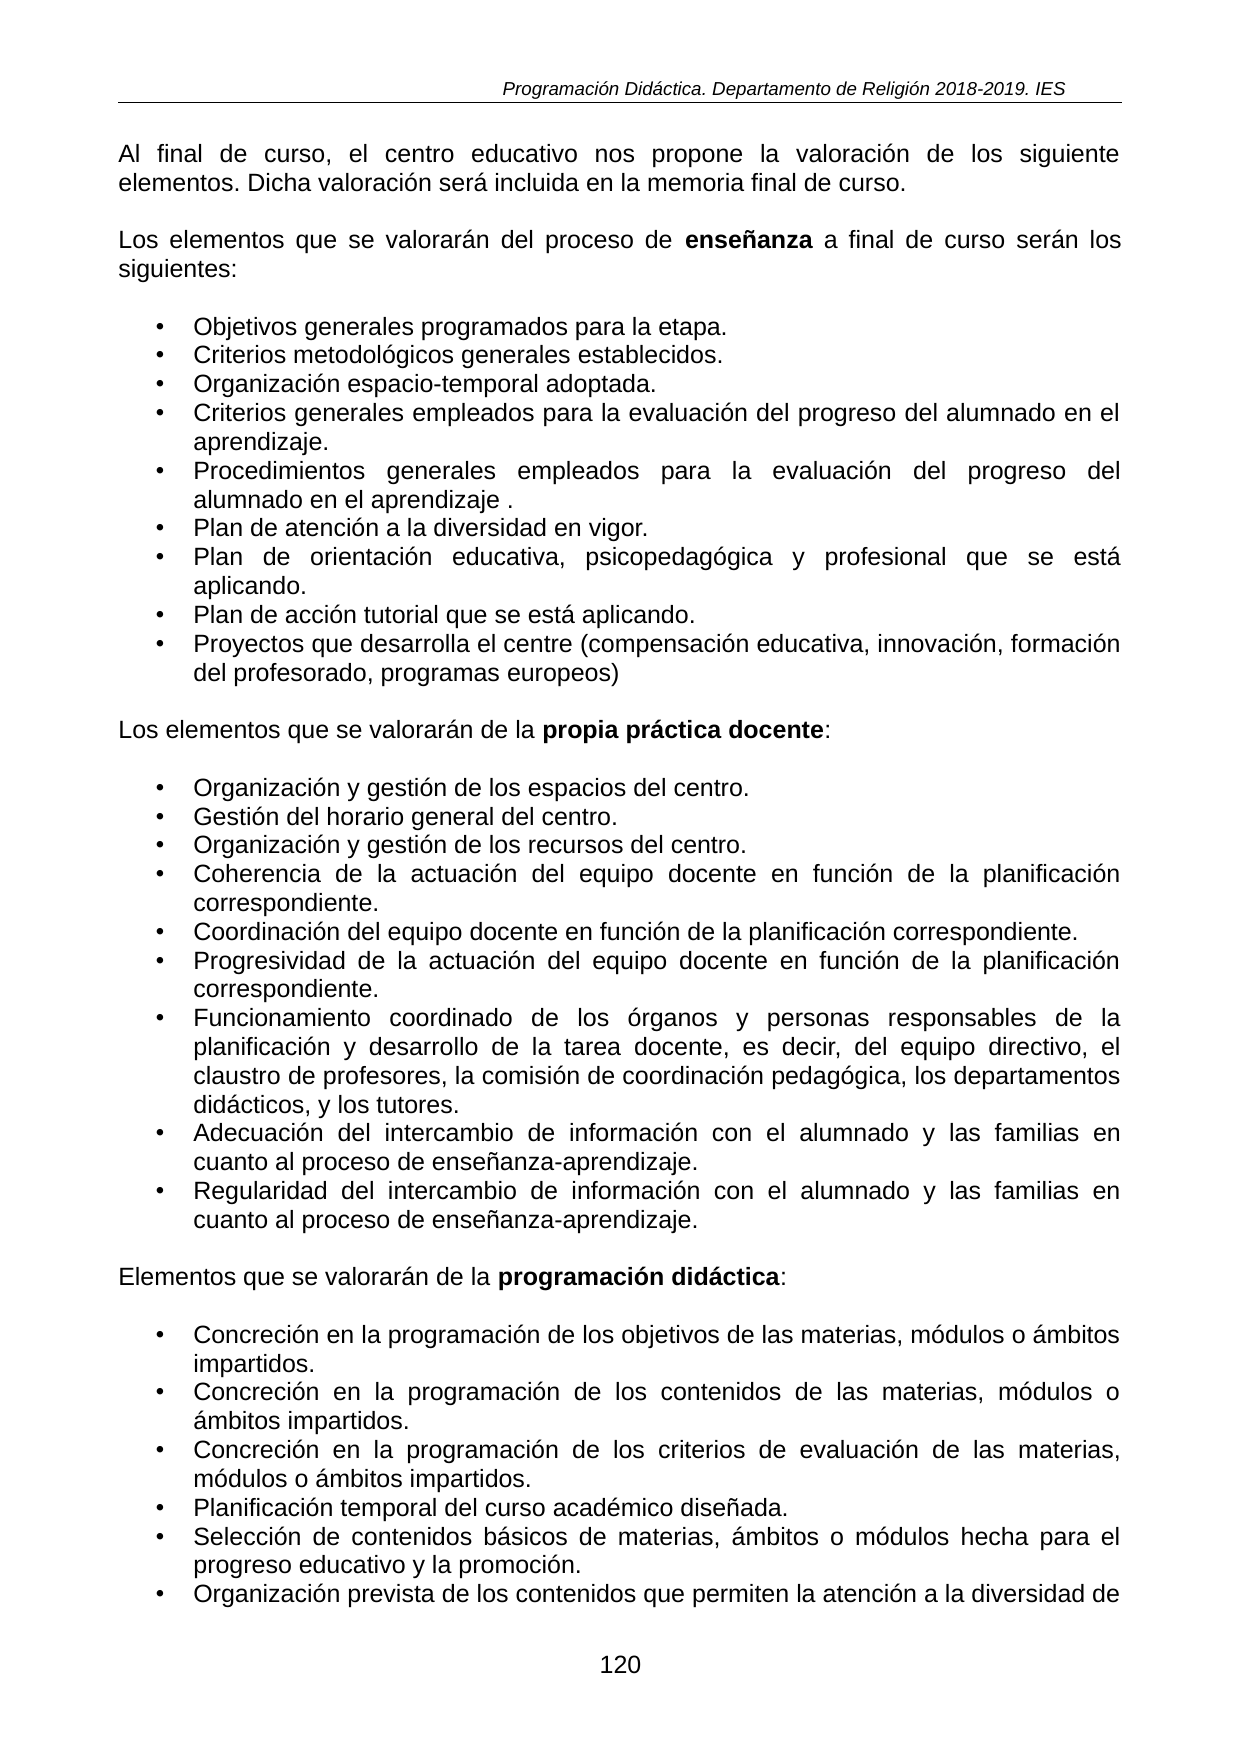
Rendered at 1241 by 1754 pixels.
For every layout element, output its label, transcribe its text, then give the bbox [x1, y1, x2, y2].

list Procedimientos generales empleados para la evaluación del progreso del alumnado en el aprendizaje . [156, 456, 1122, 513]
list Concreción en la programación de los contenidos de las materias, módulos o ámbitos impartidos. [156, 1377, 1122, 1435]
list Plan de atención a la diversidad en vigor. [156, 513, 1122, 542]
list Organización y gestión de los espacios del centro. [156, 773, 1122, 801]
list Selección de contenidos básicos de materias, ámbitos o módulos hecha para el progreso educativo y la promoción. [156, 1521, 1122, 1579]
list Funcionamiento coordinado de los órganos y personas responsables de la planificación y desarrollo de la tarea docente, es decir, del equipo directivo, el claustro de profesores, la comisión de coordinación pedagógica, los departamentos didácticos, y los tutores. [156, 1003, 1122, 1118]
list Regularidad del intercambio de información con el alumnado y las familias en cuanto al proceso de enseñanza-aprendizaje. [156, 1176, 1122, 1233]
list Adecuación del intercambio de información con el alumnado y las familias en cuanto al proceso de enseñanza-aprendizaje. [156, 1118, 1122, 1176]
list Concreción en la programación de los criterios de evaluación de las materias, módulos o ámbitos impartidos. [156, 1435, 1122, 1493]
list Concreción en la programación de los objetivos de las materias, módulos o ámbitos impartidos. [156, 1320, 1122, 1377]
text Al final de curso, el centro educativo nos propone la valoración de los siguiente elementos. Dicha valoración será incluida en la memoria final de curso. [118, 139, 1122, 197]
list Coherencia de la actuación del equipo docente en función de la planificación correspondiente. [156, 859, 1122, 917]
text Los elementos que se valorarán del proceso de enseñanza a final de curso serán los siguientes: [118, 225, 1122, 283]
list Planificación temporal del curso académico diseñada. [156, 1493, 1122, 1521]
list Objetivos generales programados para la etapa. [156, 312, 1122, 341]
list Criterios metodológicos generales establecidos. [156, 341, 1122, 369]
list Criterios generales empleados para la evaluación del progreso del alumnado en el aprendizaje. [156, 398, 1122, 456]
list Organización espacio-temporal adoptada. [156, 369, 1122, 398]
list Proyectos que desarrolla el centre (compensación educativa, innovación, formación del profesorado, programas europeos) [156, 629, 1122, 686]
list Plan de orientación educativa, psicopedagógica y profesional que se está aplicando. [156, 542, 1122, 600]
text Elementos que se valorarán de la programación didáctica: [118, 1262, 1122, 1291]
list Gestión del horario general del centro. [156, 801, 1122, 830]
list Organización y gestión de los recursos del centro. [156, 830, 1122, 859]
text Los elementos que se valorarán de la propia práctica docente: [118, 715, 1122, 744]
list Organización prevista de los contenidos que permiten la atención a la diversidad de [156, 1579, 1122, 1608]
list Progresividad de la actuación del equipo docente en función de la planificación correspondiente. [156, 946, 1122, 1003]
list Plan de acción tutorial que se está aplicando. [156, 600, 1122, 629]
list Coordinación del equipo docente en función de la planificación correspondiente. [156, 917, 1122, 946]
